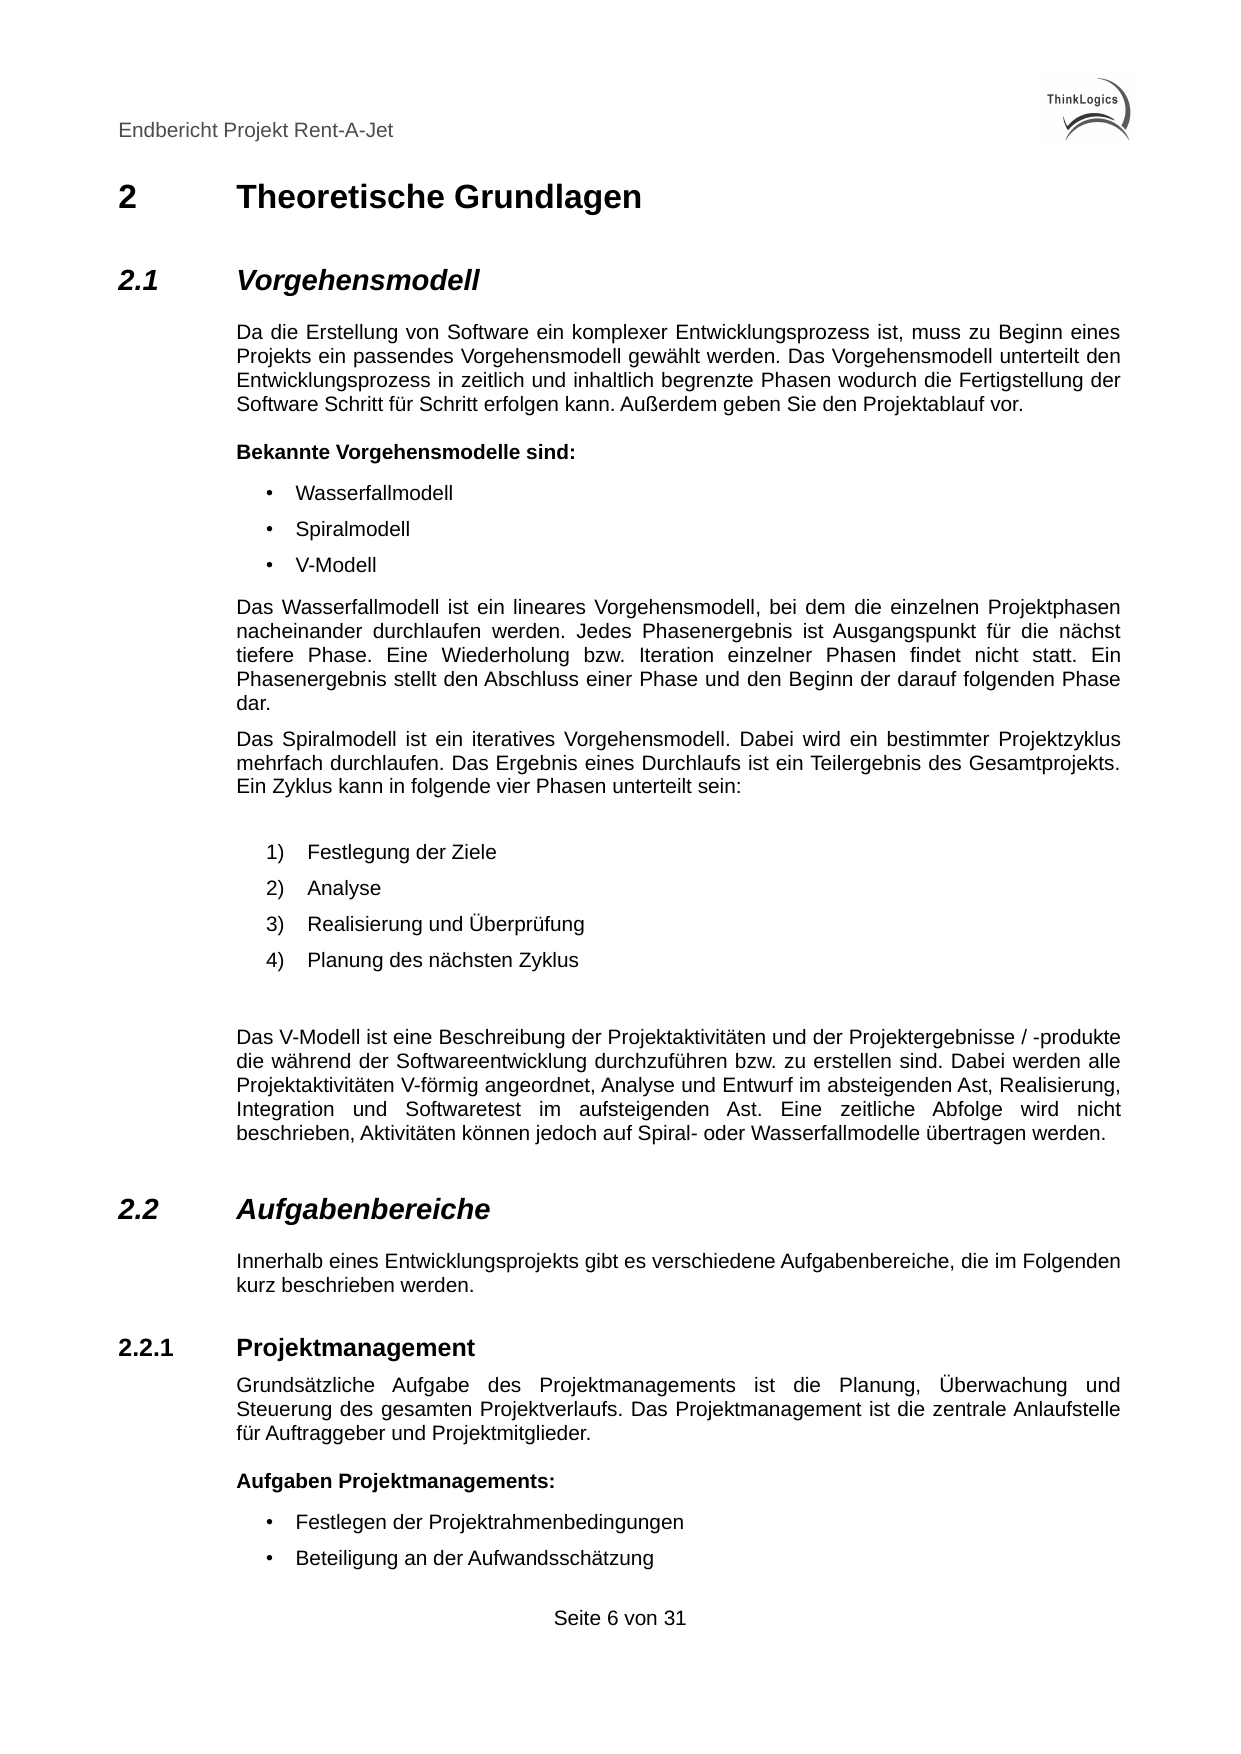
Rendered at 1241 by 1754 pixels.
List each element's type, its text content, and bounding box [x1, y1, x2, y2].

list Beteiligung an der Aufwandsschätzung [266, 1546, 1122, 1570]
list Wasserfallmodell [266, 481, 1122, 505]
text Das V-Modell ist eine Beschreibung der Projektaktivitäten und der Projektergebnisse / -produkte die während der Softwareentwicklung durchzuführen bzw. zu erstellen sind. Dabei werden alle Projektaktivitäten V-förmig angeordnet, Analyse und Entwurf im absteigenden Ast, Realisierung, Integration und Softwaretest im aufsteigenden Ast. Eine zeitliche Abfolge wird nicht beschrieben, Aktivitäten können jedoch auf Spiral- oder Wasserfallmodelle übertragen werden. [236, 1025, 1122, 1145]
subtitle Theoretische Grundlagen [118, 177, 1122, 216]
subtitle Projektmanagement [118, 1332, 1122, 1361]
text Grundsätzliche Aufgabe des Projektmanagements ist die Planung, Überwachung und Steuerung des gesamten Projektverlaufs. Das Projektmanagement ist die zentrale Anlaufstelle für Auftraggeber und Projektmitglieder. [236, 1373, 1122, 1445]
list Realisierung und Überprüfung [266, 912, 1122, 936]
list Spiralmodell [266, 517, 1122, 541]
subtitle Aufgabenbereiche [118, 1192, 1122, 1226]
list Festlegen der Projektrahmenbedingungen [266, 1510, 1122, 1534]
list Analyse [266, 876, 1122, 900]
text Das Spiralmodell ist ein iteratives Vorgehensmodell. Dabei wird ein bestimmter Projektzyklus mehrfach durchlaufen. Das Ergebnis eines Durchlaufs ist ein Teilergebnis des Gesamtprojekts. Ein Zyklus kann in folgende vier Phasen unterteilt sein: [236, 726, 1122, 798]
subtitle Vorgehensmodell [118, 263, 1122, 297]
list Planung des nächsten Zyklus [266, 947, 1122, 971]
text Das Wasserfallmodell ist ein lineares Vorgehensmodell, bei dem die einzelnen Projektphasen nacheinander durchlaufen werden. Jedes Phasenergebnis ist Ausgangspunkt für die nächst tiefere Phase. Eine Wiederholung bzw. Iteration einzelner Phasen findet nicht statt. Ein Phasenergebnis stellt den Abschluss einer Phase und den Beginn der darauf folgenden Phase dar. [236, 595, 1122, 715]
text Aufgaben Projektmanagements: [236, 1468, 1122, 1492]
list Festlegung der Ziele [266, 840, 1122, 864]
text Da die Erstellung von Software ein komplexer Entwicklungsprozess ist, muss zu Beginn eines Projekts ein passendes Vorgehensmodell gewählt werden. Das Vorgehensmodell unterteilt den Entwicklungsprozess in zeitlich und inhaltlich begrenzte Phasen wodurch die Fertigstellung der Software Schritt für Schritt erfolgen kann. Außerdem geben Sie den Projektablauf vor. [236, 320, 1122, 416]
text Innerhalb eines Entwicklungsprojekts gibt es verschiedene Aufgabenbereiche, die im Folgenden kurz beschrieben werden. [236, 1249, 1122, 1297]
list V-Modell [266, 553, 1122, 577]
text Bekannte Vorgehensmodelle sind: [236, 439, 1122, 463]
